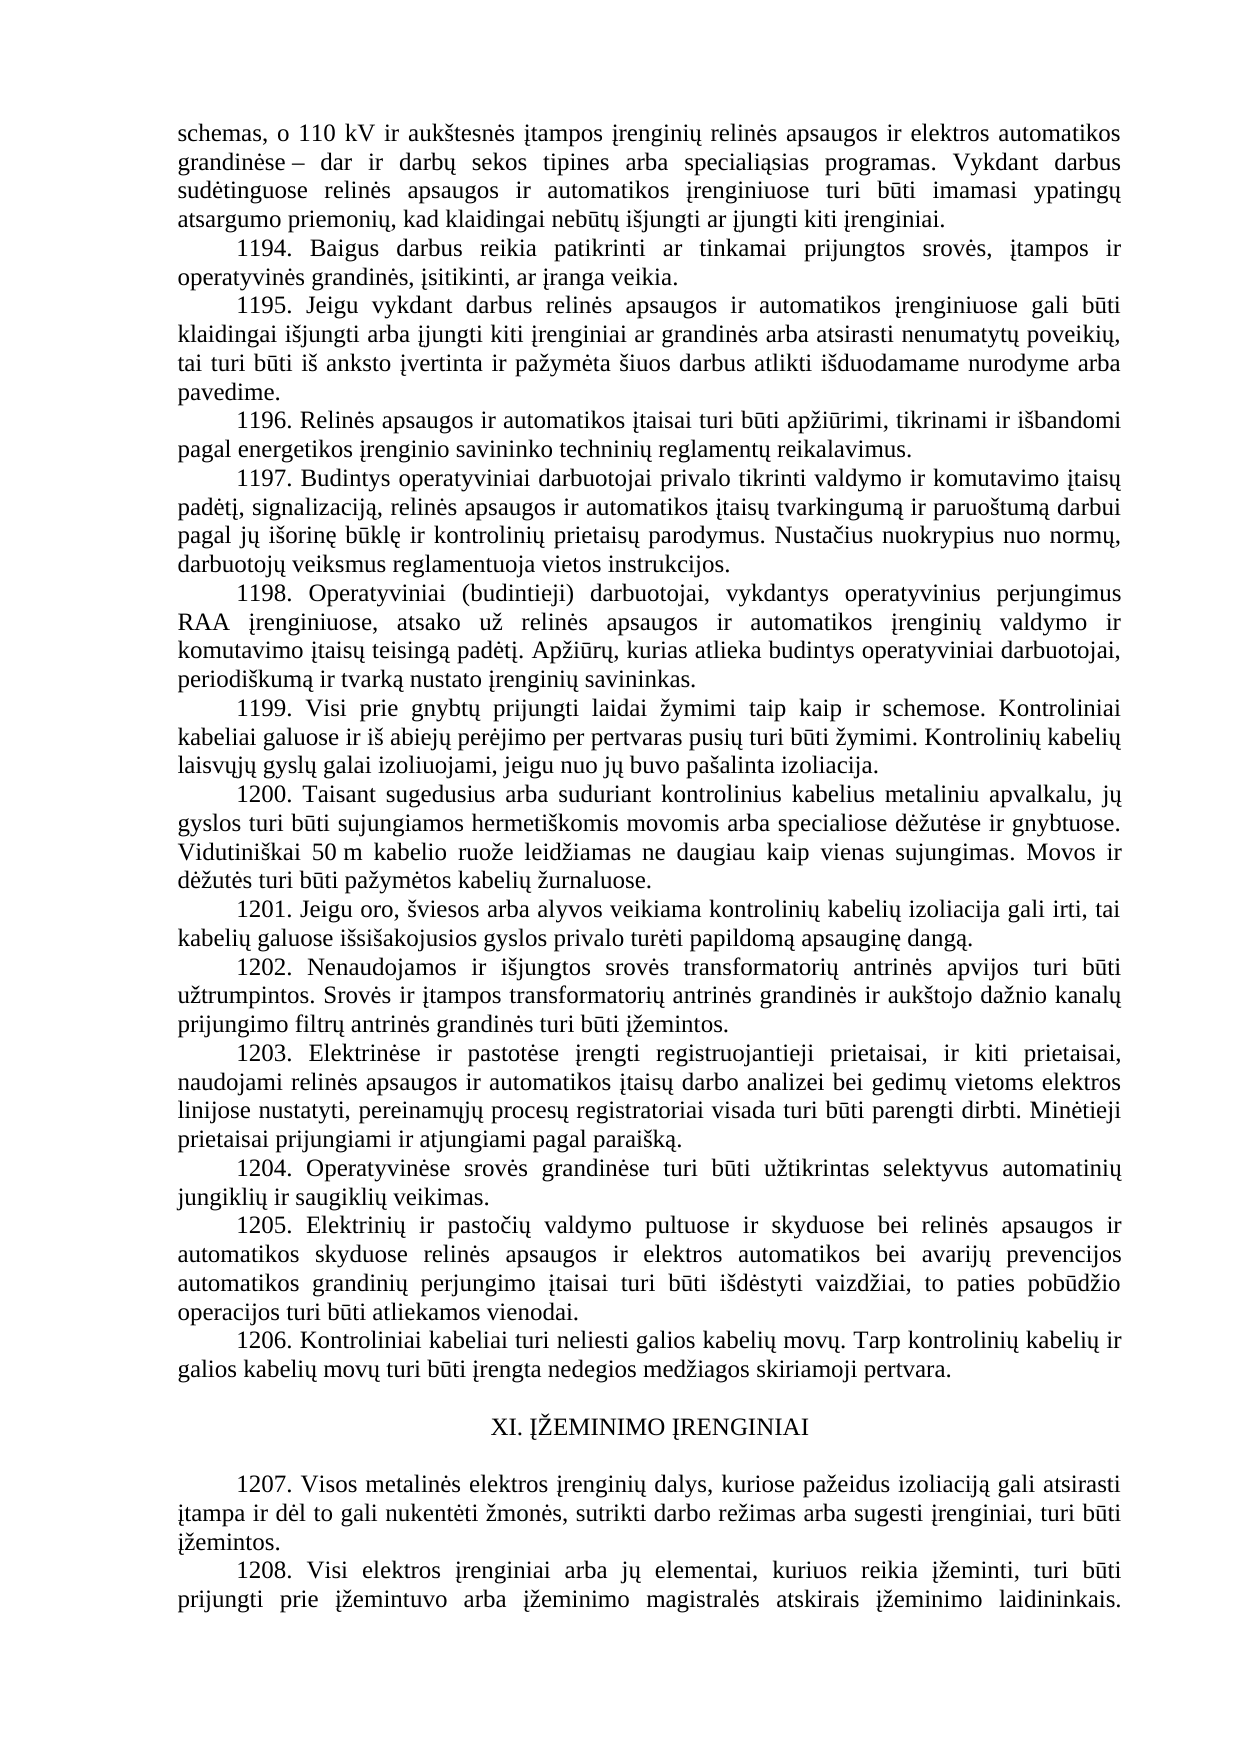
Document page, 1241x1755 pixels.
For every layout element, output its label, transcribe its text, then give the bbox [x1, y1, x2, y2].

text 1205. Elektrinių ir pastočių valdymo pultuose ir skyduose bei relinės apsaugos ir automatikos skyduose relinės apsaugos ir elektros automatikos bei avarijų prevencijos automatikos grandinių perjungimo įtaisai turi būti išdėstyti vaizdžiai, to paties pobūdžio operacijos turi būti atliekamos vienodai. [177, 1211, 1122, 1326]
text 1201. Jeigu oro, šviesos arba alyvos veikiama kontrolinių kabelių izoliacija gali irti, tai kabelių galuose išsišakojusios gyslos privalo turėti papildomą apsauginę dangą. [177, 894, 1122, 952]
text 1207. Visos metalinės elektros įrenginių dalys, kuriose pažeidus izoliaciją gali atsirasti įtampa ir dėl to gali nukentėti žmonės, sutrikti darbo režimas arba sugesti įrenginiai, turi būti įžemintos. [177, 1469, 1122, 1556]
text 1196. Relinės apsaugos ir automatikos įtaisai turi būti apžiūrimi, tikrinami ir išbandomi pagal energetikos įrenginio savininko techninių reglamentų reikalavimus. [177, 406, 1122, 463]
text 1208. Visi elektros įrenginiai arba jų elementai, kuriuos reikia įžeminti, turi būti prijungti prie įžemintuvo arba įžeminimo magistralės atskirais įžeminimo laidininkais. [177, 1556, 1122, 1613]
text 1195. Jeigu vykdant darbus relinės apsaugos ir automatikos įrenginiuose gali būti klaidingai išjungti arba įjungti kiti įrenginiai ar grandinės arba atsirasti nenumatytų poveikių, tai turi būti iš anksto įvertinta ir pažymėta šiuos darbus atlikti išduodamame nurodyme arba pavedime. [177, 291, 1122, 406]
text 1199. Visi prie gnybtų prijungti laidai žymimi taip kaip ir schemose. Kontroliniai kabeliai galuose ir iš abiejų perėjimo per pertvaras pusių turi būti žymimi. Kontrolinių kabelių laisvųjų gyslų galai izoliuojami, jeigu nuo jų buvo pašalinta izoliacija. [177, 693, 1122, 779]
text schemas, o 110 kV ir aukštesnės įtampos įrenginių relinės apsaugos ir elektros automatikos grandinėse – dar ir darbų sekos tipines arba specialiąsias programas. Vykdant darbus sudėtinguose relinės apsaugos ir automatikos įrenginiuose turi būti imamasi ypatingų atsargumo priemonių, kad klaidingai nebūtų išjungti ar įjungti kiti įrenginiai. [177, 118, 1122, 233]
text 1203. Elektrinėse ir pastotėse įrengti registruojantieji prietaisai, ir kiti prietaisai, naudojami relinės apsaugos ir automatikos įtaisų darbo analizei bei gedimų vietoms elektros linijose nustatyti, pereinamųjų procesų registratoriai visada turi būti parengti dirbti. Minėtieji prietaisai prijungiami ir atjungiami pagal paraišką. [177, 1038, 1122, 1153]
text XI. ĮŽEMINIMO ĮRENGINIAI [177, 1412, 1122, 1441]
text 1197. Budintys operatyviniai darbuotojai privalo tikrinti valdymo ir komutavimo įtaisų padėtį, signalizaciją, relinės apsaugos ir automatikos įtaisų tvarkingumą ir paruoštumą darbui pagal jų išorinę būklę ir kontrolinių prietaisų parodymus. Nustačius nuokrypius nuo normų, darbuotojų veiksmus reglamentuoja vietos instrukcijos. [177, 463, 1122, 578]
text 1194. Baigus darbus reikia patikrinti ar tinkamai prijungtos srovės, įtampos ir operatyvinės grandinės, įsitikinti, ar įranga veikia. [177, 233, 1122, 291]
text 1200. Taisant sugedusius arba suduriant kontrolinius kabelius metaliniu apvalkalu, jų gyslos turi būti sujungiamos hermetiškomis movomis arba specialiose dėžutėse ir gnybtuose. Vidutiniškai 50 m kabelio ruože leidžiamas ne daugiau kaip vienas sujungimas. Movos ir dėžutės turi būti pažymėtos kabelių žurnaluose. [177, 779, 1122, 894]
text 1198. Operatyviniai (budintieji) darbuotojai, vykdantys operatyvinius perjungimus RAA įrenginiuose, atsako už relinės apsaugos ir automatikos įrenginių valdymo ir komutavimo įtaisų teisingą padėtį. Apžiūrų, kurias atlieka budintys operatyviniai darbuotojai, periodiškumą ir tvarką nustato įrenginių savininkas. [177, 578, 1122, 693]
text 1202. Nenaudojamos ir išjungtos srovės transformatorių antrinės apvijos turi būti užtrumpintos. Srovės ir įtampos transformatorių antrinės grandinės ir aukštojo dažnio kanalų prijungimo filtrų antrinės grandinės turi būti įžemintos. [177, 952, 1122, 1038]
text 1204. Operatyvinėse srovės grandinėse turi būti užtikrintas selektyvus automatinių jungiklių ir saugiklių veikimas. [177, 1153, 1122, 1211]
text 1206. Kontroliniai kabeliai turi neliesti galios kabelių movų. Tarp kontrolinių kabelių ir galios kabelių movų turi būti įrengta nedegios medžiagos skiriamoji pertvara. [177, 1326, 1122, 1383]
